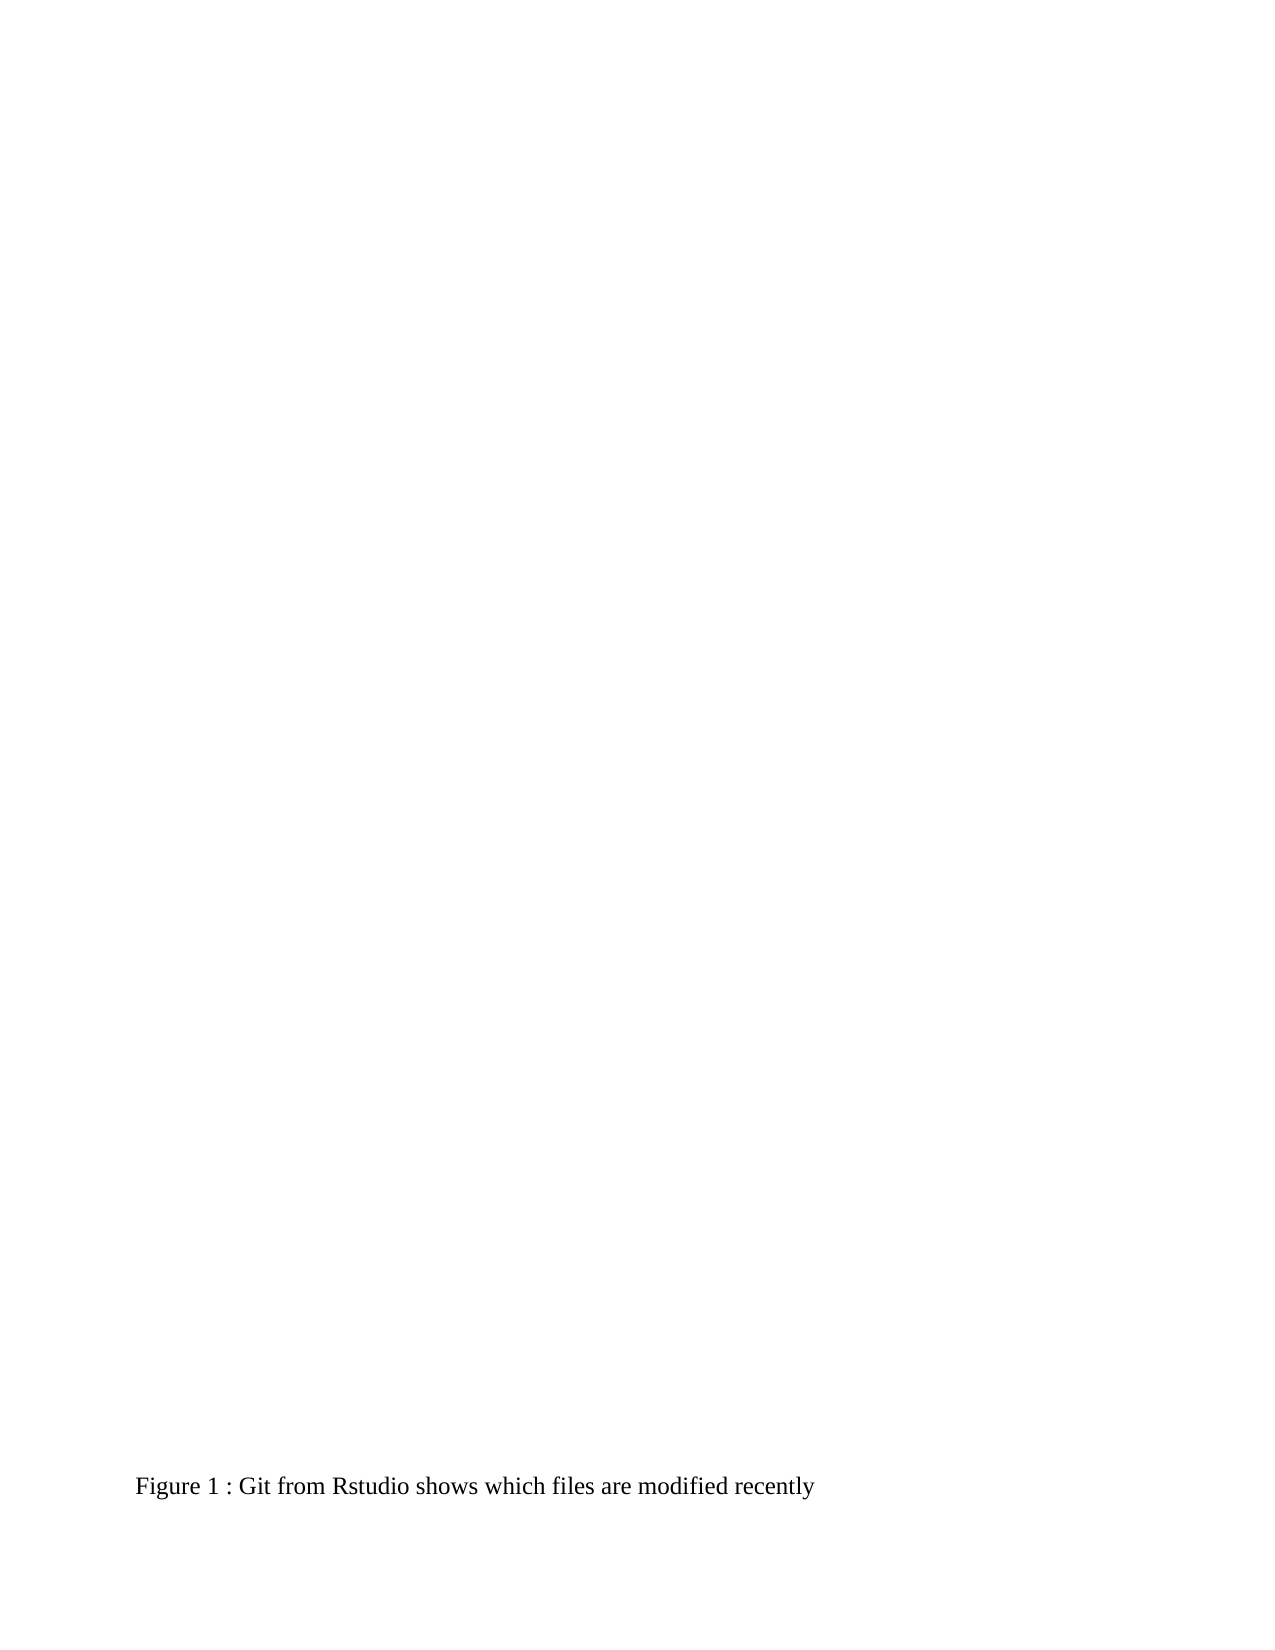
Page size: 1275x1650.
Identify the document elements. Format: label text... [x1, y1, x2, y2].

text Figure 1 : Git from Rstudio shows which files are modified recently [129, 121, 1149, 1500]
